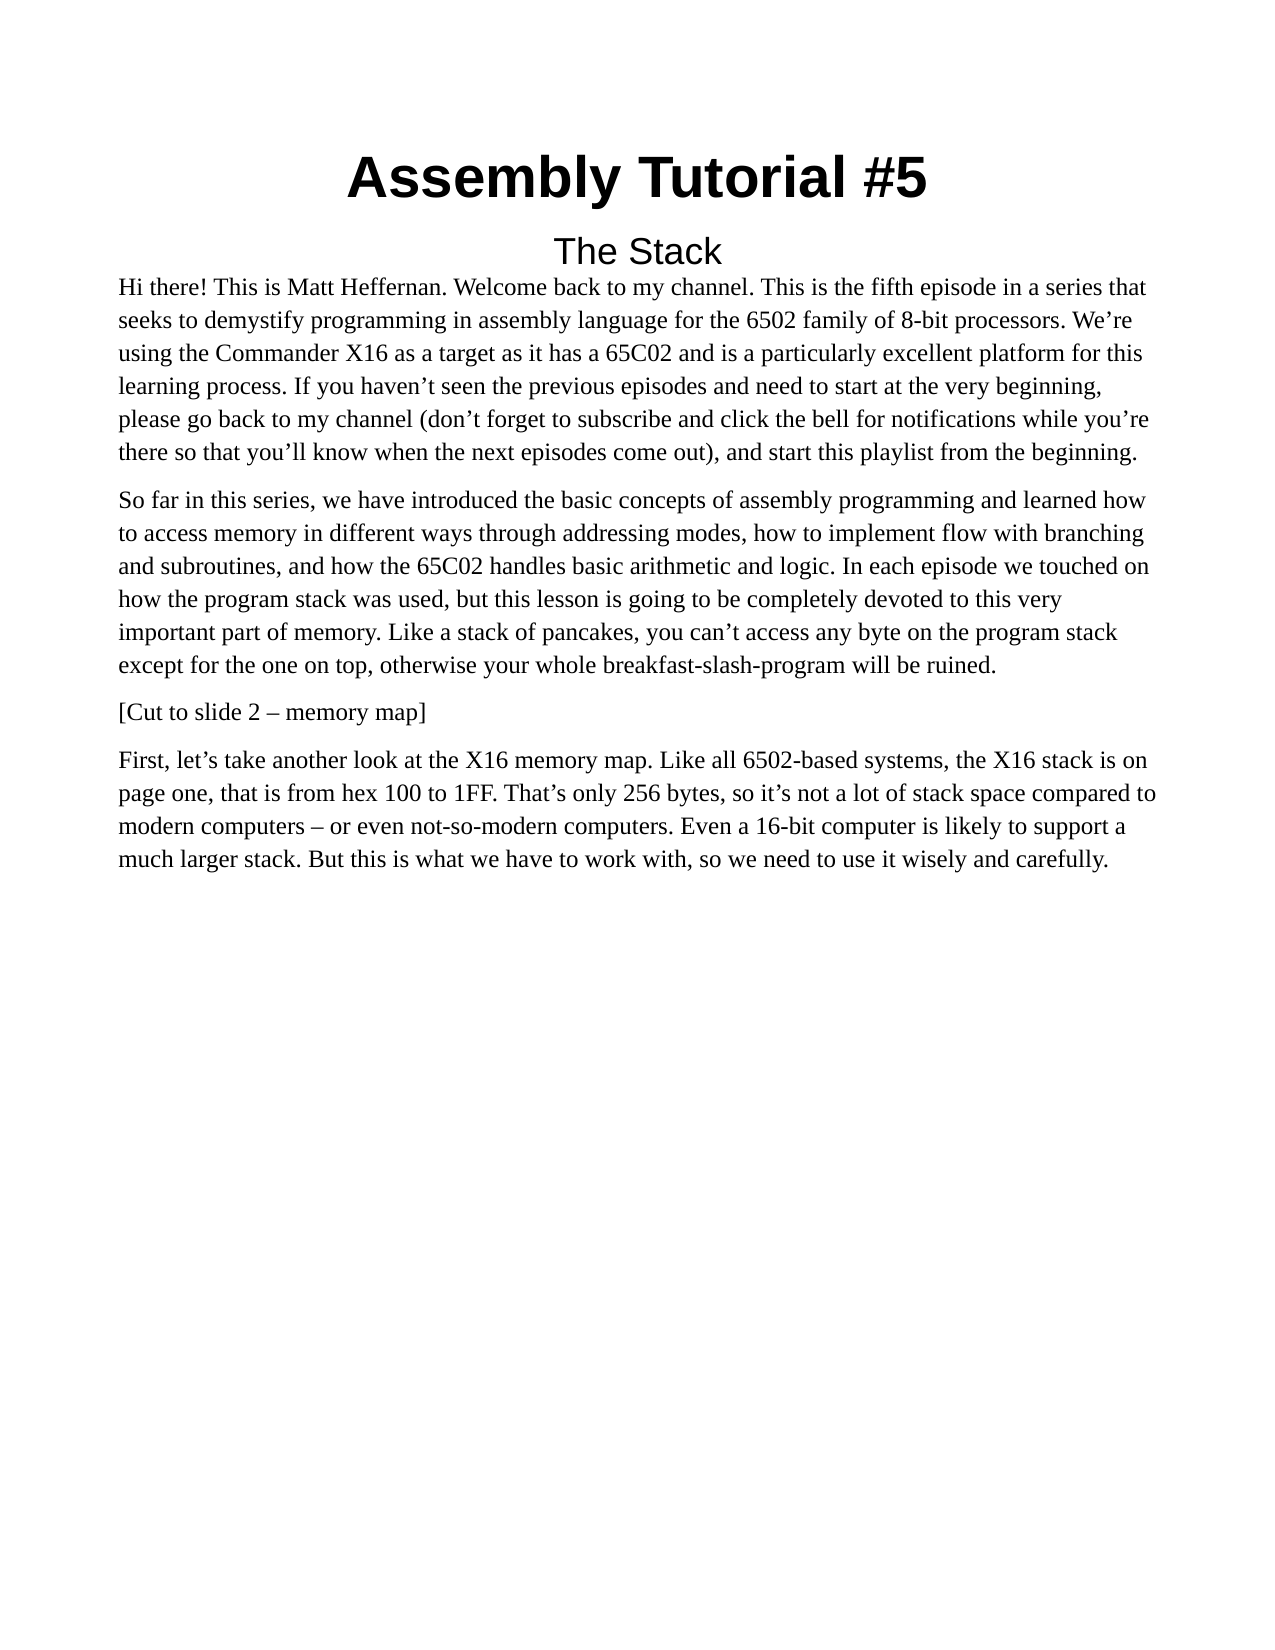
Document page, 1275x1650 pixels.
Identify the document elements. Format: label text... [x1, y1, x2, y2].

text First, let’s take another look at the X16 memory map. Like all 6502-based systems, the X16 stack is on page one, that is from hex 100 to 1FF. That’s only 256 bytes, so it’s not a lot of stack space compared to modern computers – or even not-so-modern computers. Even a 16-bit computer is likely to support a much larger stack. But this is what we have to work with, so we need to use it wisely and carefully. [118, 745, 1157, 873]
title Assembly Tutorial #5 [118, 143, 1157, 210]
subtitle The Stack [118, 229, 1157, 272]
text Hi there! This is Matt Heffernan. Welcome back to my channel. This is the fifth episode in a series that seeks to demystify programming in assembly language for the 6502 family of 8-bit processors. We’re using the Commander X16 as a target as it has a 65C02 and is a particularly excellent platform for this learning process. If you haven’t seen the previous episodes and need to start at the very beginning, please go back to my channel (don’t forget to subscribe and click the bell for notifications while you’re there so that you’ll know when the next episodes come out), and start this playlist from the beginning. [118, 272, 1157, 466]
text So far in this series, we have introduced the basic concepts of assembly programming and learned how to access memory in different ways through addressing modes, how to implement flow with branching and subroutines, and how the 65C02 handles basic arithmetic and logic. In each episode we touched on how the program stack was used, but this lesson is going to be completely devoted to this very important part of memory. Like a stack of pancakes, you can’t access any byte on the program stack except for the one on top, otherwise your whole breakfast-slash-program will be ruined. [118, 485, 1157, 679]
text [Cut to slide 2 – memory map] [118, 697, 1157, 726]
